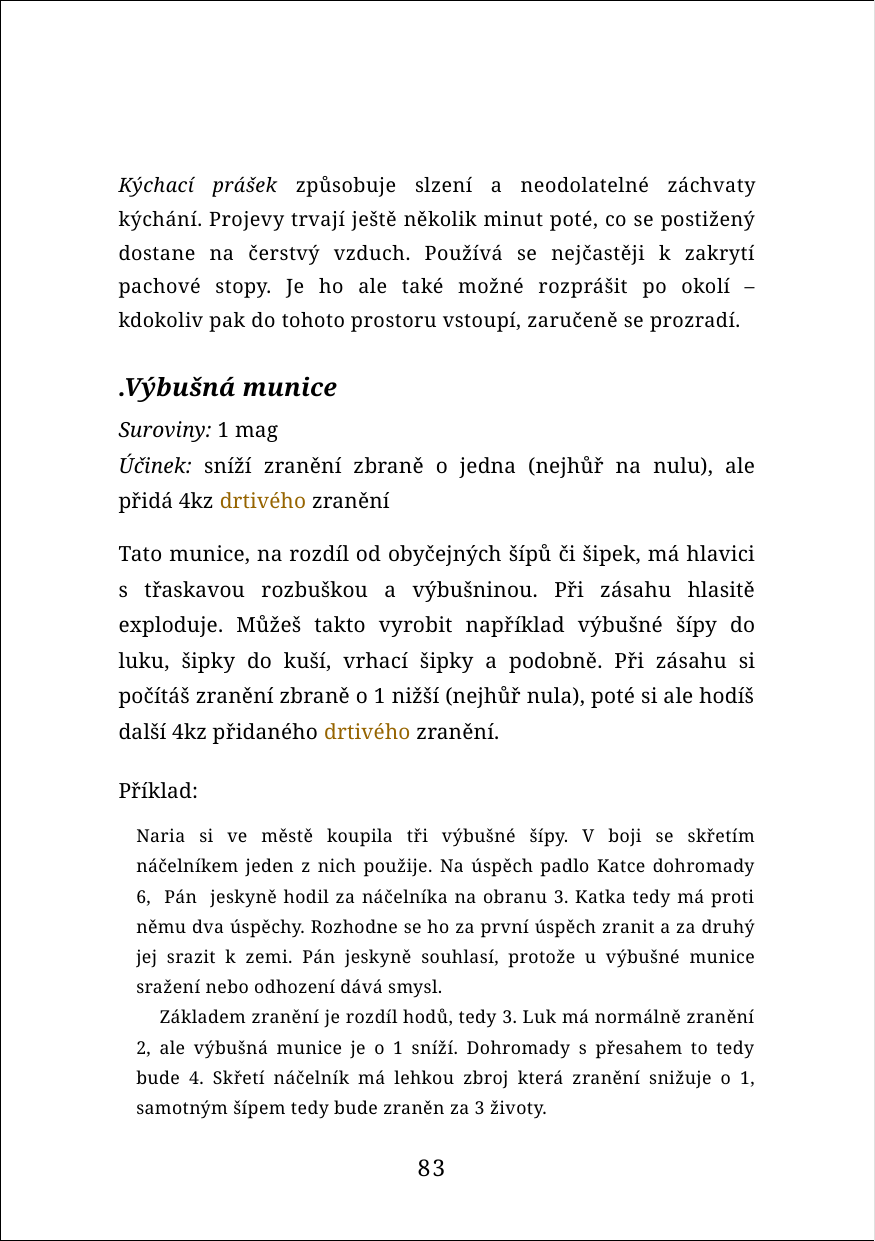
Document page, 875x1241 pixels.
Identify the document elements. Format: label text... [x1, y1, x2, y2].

subtitle .Výbušná munice [118, 369, 756, 403]
text Suroviny: 1 mag Účinek: sníží zranění zbraně o jedna (nejhůř na nulu), ale přidá 4kz drtivého zranění [118, 415, 756, 515]
text Tato munice, na rozdíl od obyčejných šípů či šipek, má hlavici s třaskavou rozbuškou a výbušninou. Při zásahu hlasitě exploduje. Můžeš takto vyrobit například výbušné šípy do luku, šipky do kuší, vrhací šipky a podobně. Při zásahu si počítáš zranění zbraně o 1 nižší (nejhůř nula), poté si ale hodíš další 4kz přidaného drtivého zranění. [118, 539, 756, 746]
text Kýchací prášek způsobuje slzení a neodolatelné záchvaty kýchání. Projevy trvají ještě několik minut poté, co se postižený dostane na čerstvý vzduch. Používá se nejčastěji k zakrytí pachové stopy. Je ho ale také možné rozprášit po okolí – kdokoliv pak do tohoto prostoru vstoupí, zaručeně se prozradí. [118, 172, 756, 333]
text Naria si ve městě koupila tři výbušné šípy. V boji se skřetím náčelníkem jeden z nich použije. Na úspěch padlo Katce dohromady 6, Pán jeskyně hodil za náčelníka na obranu 3. Katka tedy má proti němu dva úspěchy. Rozhodne se ho za první úspěch zranit a za druhý jej srazit k zemi. Pán jeskyně souhlasí, protože u výbušné munice sražení nebo odhození dává smysl. Základem zranění je rozdíl hodů, tedy 3. Luk má normálně zranění 2, ale výbušná munice je o 1 sníží. Dohromady s přesahem to tedy bude 4. Skřetí náčelník má lehkou zbroj která zranění snižuje o 1, samotným šípem tedy bude zraněn za 3 životy. [136, 824, 756, 1120]
text Příklad: [118, 776, 756, 805]
